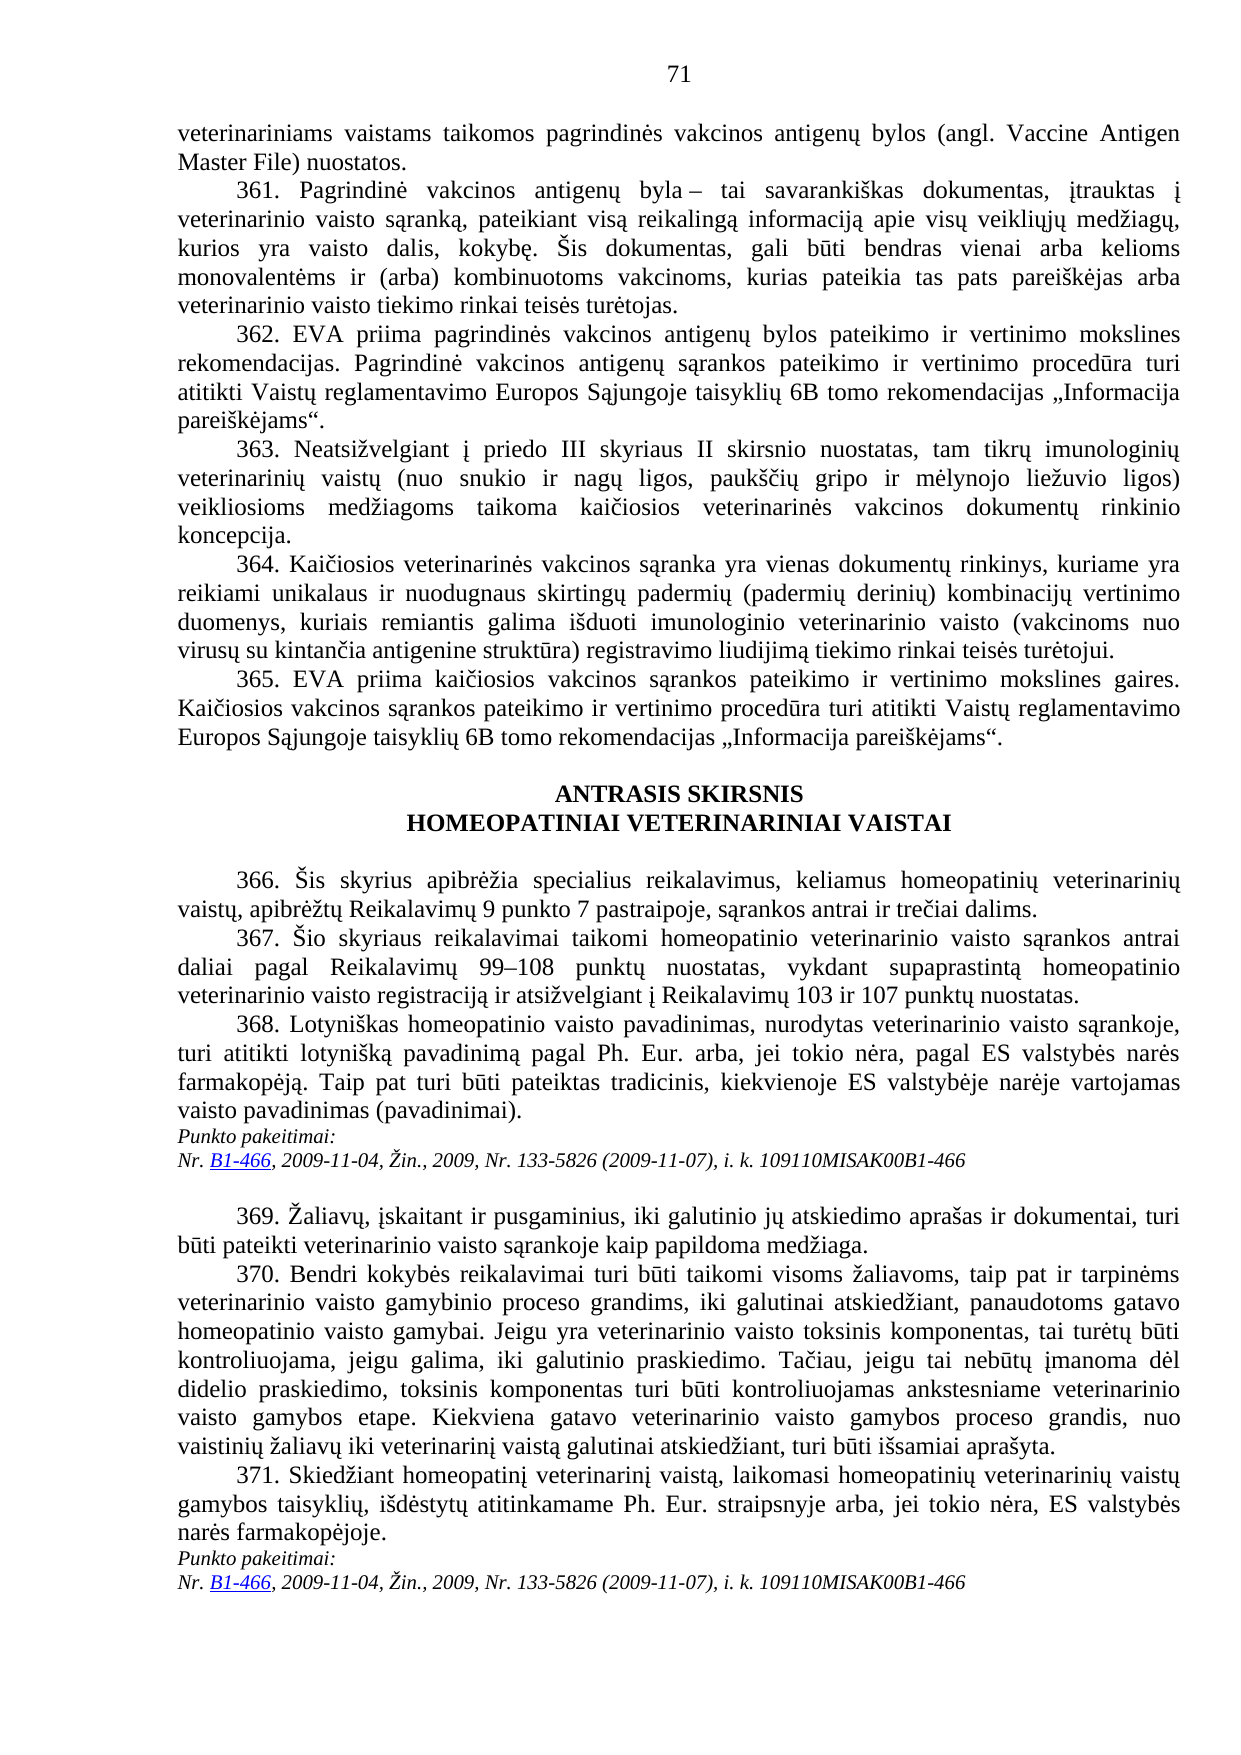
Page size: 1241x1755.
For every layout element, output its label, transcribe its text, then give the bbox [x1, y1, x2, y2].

text 365. EVA priima kaičiosios vakcinos sąrankos pateikimo ir vertinimo mokslines gaires. Kaičiosios vakcinos sąrankos pateikimo ir vertinimo procedūra turi atitikti Vaistų reglamentavimo Europos Sąjungoje taisyklių 6B tomo rekomendacijas „Informacija pareiškėjams“. [177, 664, 1181, 751]
text Punkto pakeitimai: [177, 1124, 1181, 1148]
text ANTRASIS SKIRSNIS [177, 779, 1181, 808]
text 369. Žaliavų, įskaitant ir pusgaminius, iki galutinio jų atskiedimo aprašas ir dokumentai, turi būti pateikti veterinarinio vaisto sąrankoje kaip papildoma medžiaga. [177, 1201, 1181, 1259]
text 371. Skiedžiant homeopatinį veterinarinį vaistą, laikomasi homeopatinių veterinarinių vaistų gamybos taisyklių, išdėstytų atitinkamame Ph. Eur. straipsnyje arba, jei tokio nėra, ES valstybės narės farmakopėjoje. [177, 1460, 1181, 1546]
text 362. EVA priima pagrindinės vakcinos antigenų bylos pateikimo ir vertinimo mokslines rekomendacijas. Pagrindinė vakcinos antigenų sąrankos pateikimo ir vertinimo procedūra turi atitikti Vaistų reglamentavimo Europos Sąjungoje taisyklių 6B tomo rekomendacijas „Informacija pareiškėjams“. [177, 319, 1181, 434]
text Nr. B1-466, 2009-11-04, Žin., 2009, Nr. 133-5826 (2009-11-07), i. k. 109110MISAK00B1-466 [177, 1570, 1181, 1594]
text 368. Lotyniškas homeopatinio vaisto pavadinimas, nurodytas veterinarinio vaisto sąrankoje, turi atitikti lotynišką pavadinimą pagal Ph. Eur. arba, jei tokio nėra, pagal ES valstybės narės farmakopėją. Taip pat turi būti pateiktas tradicinis, kiekvienoje ES valstybėje narėje vartojamas vaisto pavadinimas (pavadinimai). [177, 1009, 1181, 1124]
text veterinariniams vaistams taikomos pagrindinės vakcinos antigenų bylos (angl. Vaccine Antigen Master File) nuostatos. [177, 118, 1181, 176]
text 366. Šis skyrius apibrėžia specialius reikalavimus, keliamus homeopatinių veterinarinių vaistų, apibrėžtų Reikalavimų 9 punkto 7 pastraipoje, sąrankos antrai ir trečiai dalims. [177, 866, 1181, 923]
text 361. Pagrindinė vakcinos antigenų byla – tai savarankiškas dokumentas, įtrauktas į veterinarinio vaisto sąranką, pateikiant visą reikalingą informaciją apie visų veikliųjų medžiagų, kurios yra vaisto dalis, kokybę. Šis dokumentas, gali būti bendras vienai arba kelioms monovalentėms ir (arba) kombinuotoms vakcinoms, kurias pateikia tas pats pareiškėjas arba veterinarinio vaisto tiekimo rinkai teisės turėtojas. [177, 176, 1181, 319]
text Punkto pakeitimai: [177, 1546, 1181, 1570]
text 367. Šio skyriaus reikalavimai taikomi homeopatinio veterinarinio vaisto sąrankos antrai daliai pagal Reikalavimų 99–108 punktų nuostatas, vykdant supaprastintą homeopatinio veterinarinio vaisto registraciją ir atsižvelgiant į Reikalavimų 103 ir 107 punktų nuostatas. [177, 923, 1181, 1009]
text 370. Bendri kokybės reikalavimai turi būti taikomi visoms žaliavoms, taip pat ir tarpinėms veterinarinio vaisto gamybinio proceso grandims, iki galutinai atskiedžiant, panaudotoms gatavo homeopatinio vaisto gamybai. Jeigu yra veterinarinio vaisto toksinis komponentas, tai turėtų būti kontroliuojama, jeigu galima, iki galutinio praskiedimo. Tačiau, jeigu tai nebūtų įmanoma dėl didelio praskiedimo, toksinis komponentas turi būti kontroliuojamas ankstesniame veterinarinio vaisto gamybos etape. Kiekviena gatavo veterinarinio vaisto gamybos proceso grandis, nuo vaistinių žaliavų iki veterinarinį vaistą galutinai atskiedžiant, turi būti išsamiai aprašyta. [177, 1259, 1181, 1460]
text 364. Kaičiosios veterinarinės vakcinos sąranka yra vienas dokumentų rinkinys, kuriame yra reikiami unikalaus ir nuodugnaus skirtingų padermių (padermių derinių) kombinacijų vertinimo duomenys, kuriais remiantis galima išduoti imunologinio veterinarinio vaisto (vakcinoms nuo virusų su kintančia antigenine struktūra) registravimo liudijimą tiekimo rinkai teisės turėtojui. [177, 549, 1181, 664]
text 363. Neatsižvelgiant į priedo III skyriaus II skirsnio nuostatas, tam tikrų imunologinių veterinarinių vaistų (nuo snukio ir nagų ligos, paukščių gripo ir mėlynojo liežuvio ligos) veikliosioms medžiagoms taikoma kaičiosios veterinarinės vakcinos dokumentų rinkinio koncepcija. [177, 434, 1181, 549]
text Nr. B1-466, 2009-11-04, Žin., 2009, Nr. 133-5826 (2009-11-07), i. k. 109110MISAK00B1-466 [177, 1148, 1181, 1172]
text HOMEOPATINIAI VETERINARINIAI VAISTAI [177, 808, 1181, 837]
